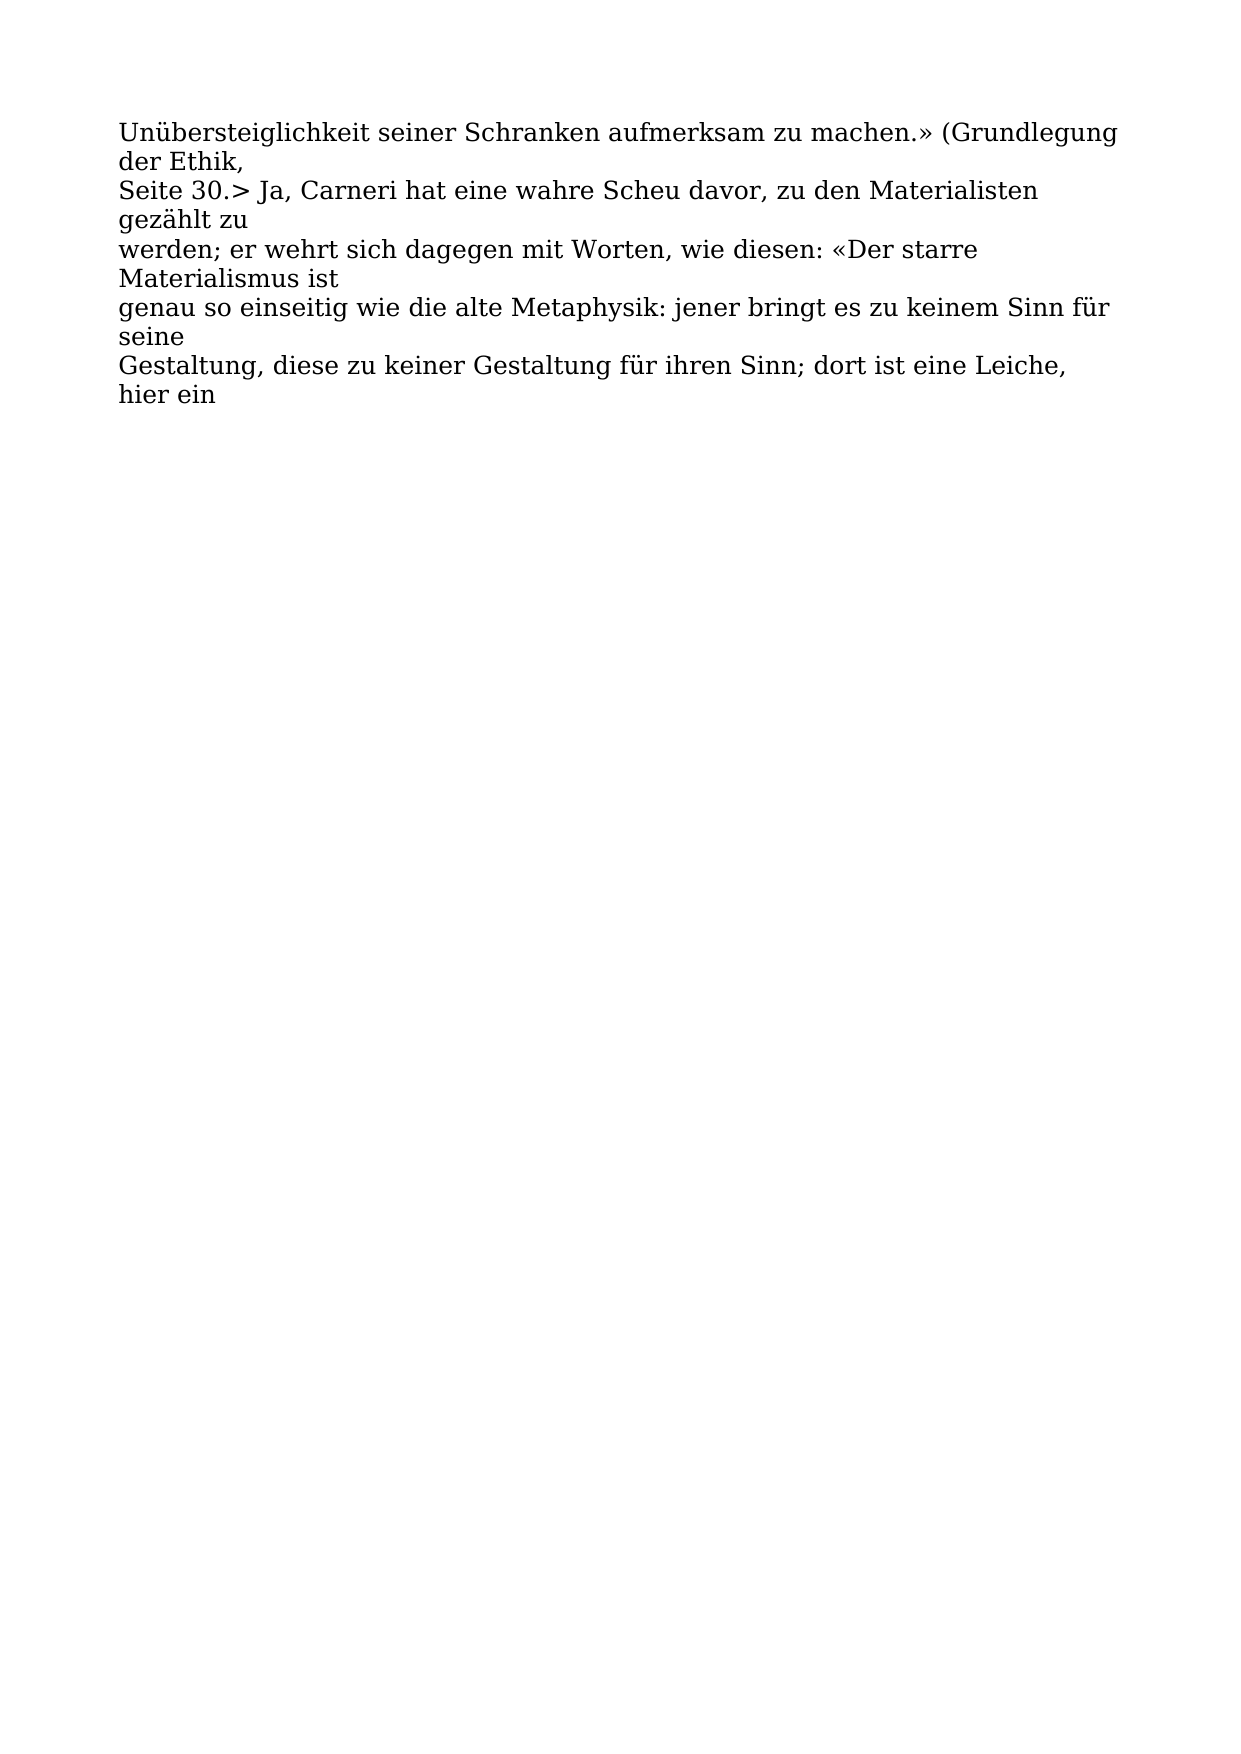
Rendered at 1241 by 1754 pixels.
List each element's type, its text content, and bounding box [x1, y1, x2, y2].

text Unübersteiglichkeit seiner Schranken aufmerksam zu machen.» (Grundlegung der Ethik, [118, 118, 1122, 176]
text werden; er wehrt sich dagegen mit Worten, wie diesen: «Der starre Materialismus ist [118, 235, 1122, 293]
text Gestaltung, diese zu keiner Gestaltung für ihren Sinn; dort ist eine Leiche, hier ein [118, 351, 1122, 410]
text genau so einseitig wie die alte Metaphysik: jener bringt es zu keinem Sinn für seine [118, 293, 1122, 351]
text Seite 30.> Ja, Carneri hat eine wahre Scheu davor, zu den Materialisten gezählt zu [118, 176, 1122, 235]
